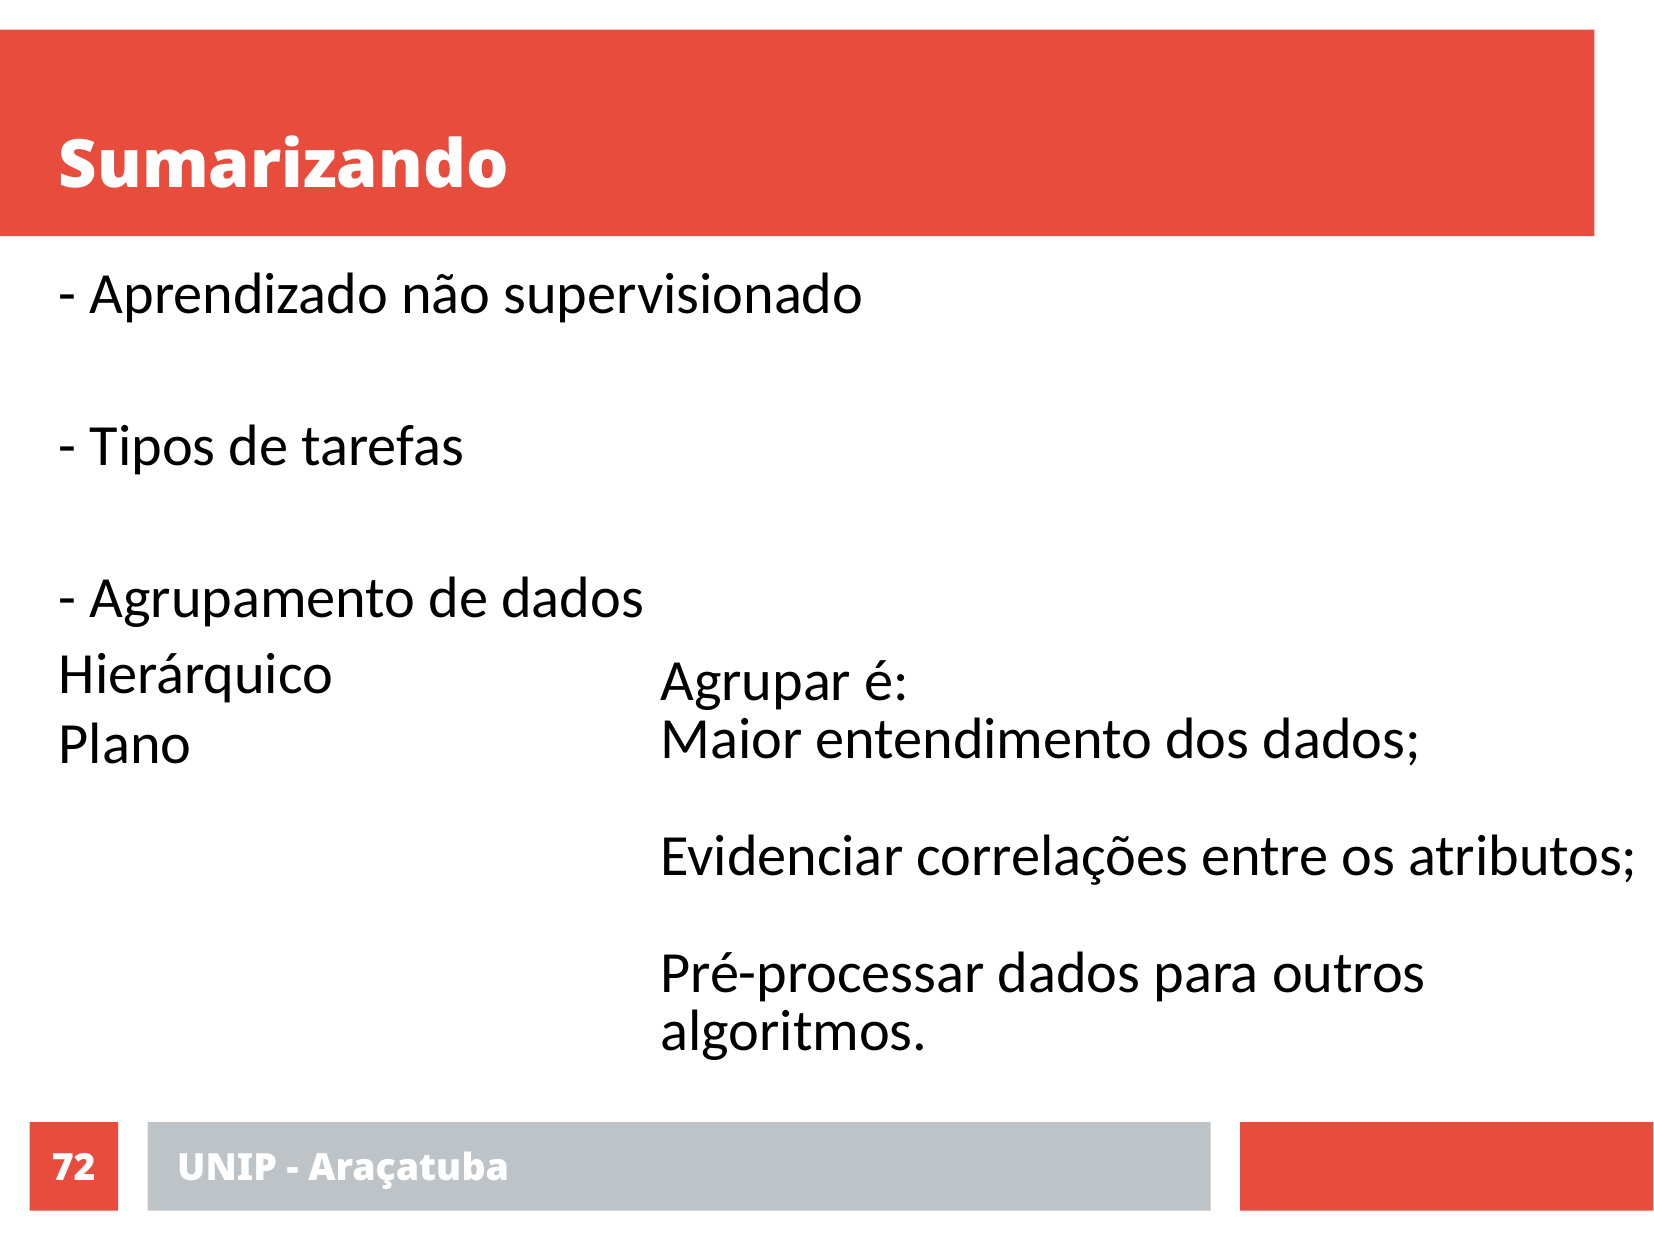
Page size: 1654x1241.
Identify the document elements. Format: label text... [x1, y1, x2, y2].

text_box Agrupar é: Maior entendimento dos dados; Evidenciar correlações entre os atributos; Pré-processar dados para outros algoritmos. [645, 649, 1654, 1131]
list - Aprendizado não supervisionado - Tipos de tarefas - Agrupamento de dados Hierárquico Plano [59, 271, 1565, 1040]
title Sumarizando [59, 59, 1595, 207]
